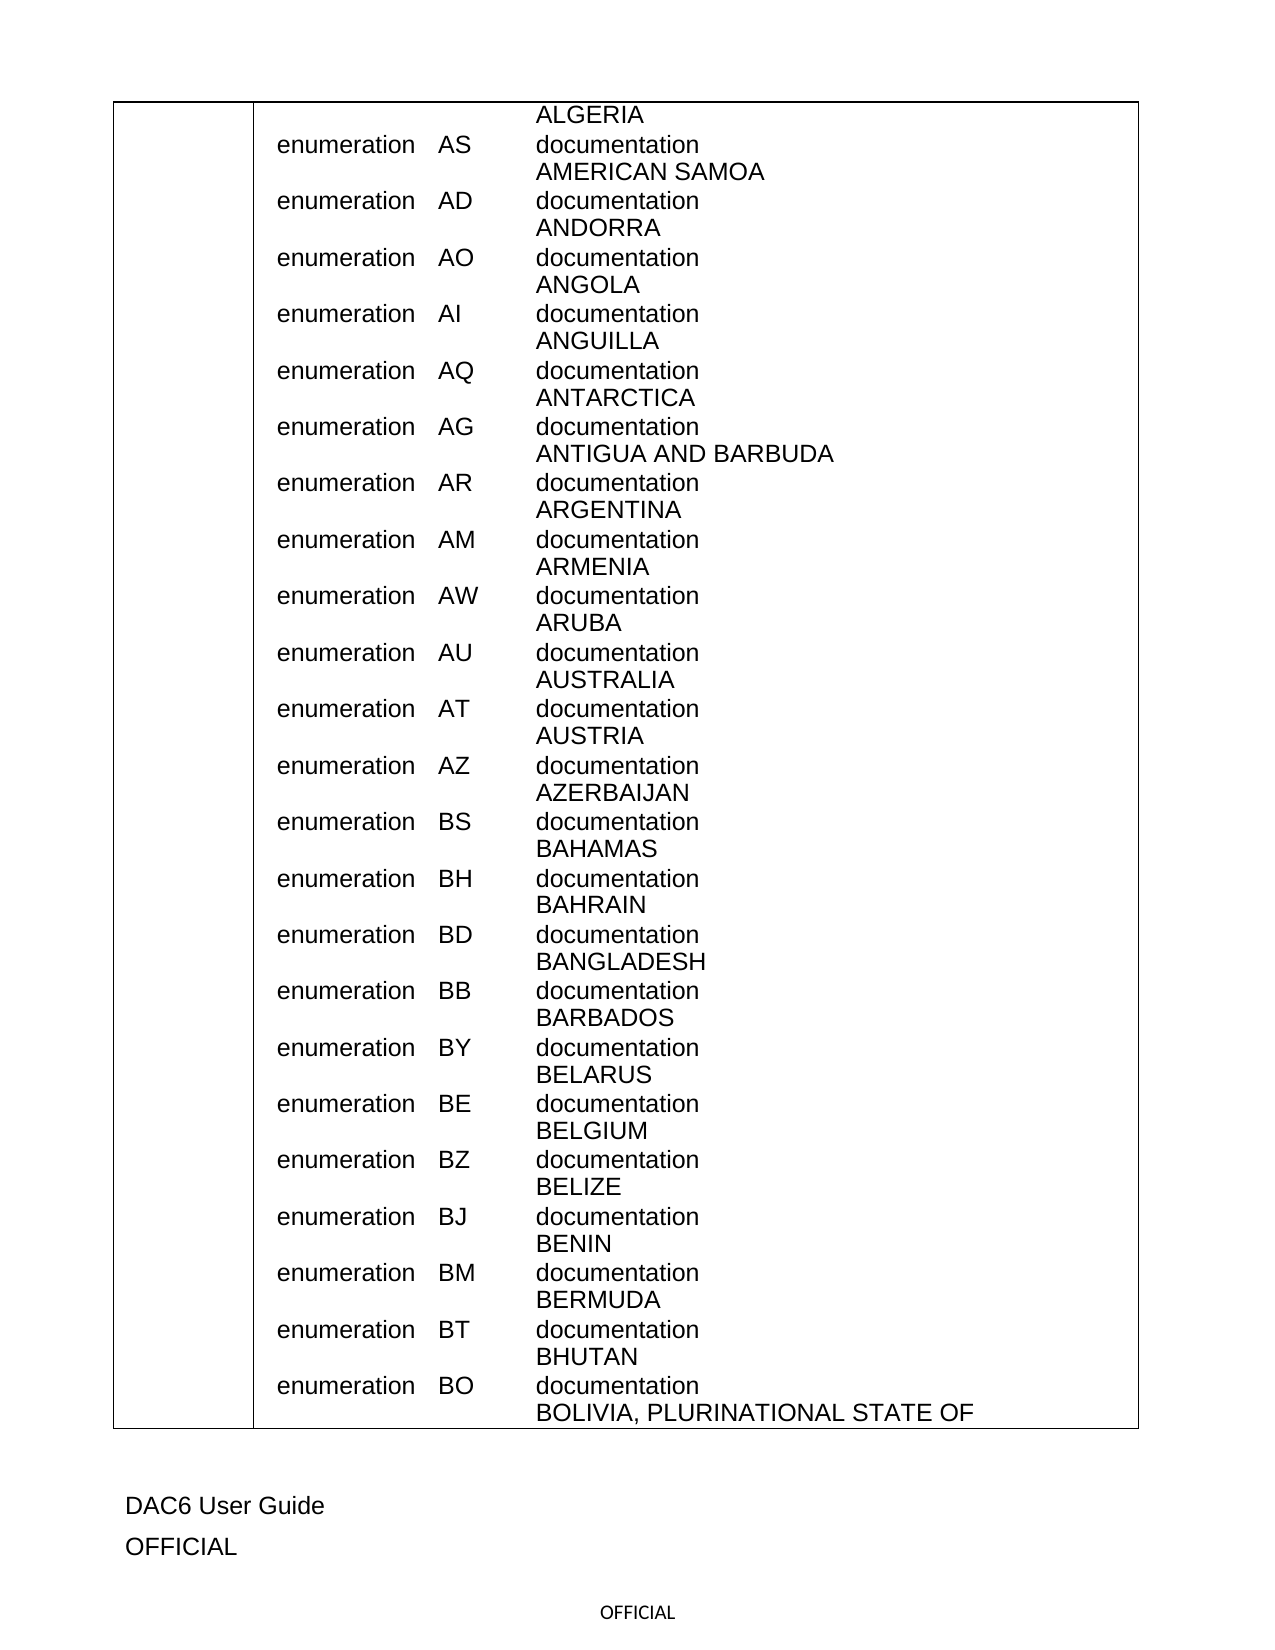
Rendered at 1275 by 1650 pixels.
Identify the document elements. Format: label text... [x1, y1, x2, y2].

table_cell enumeration [254, 469, 426, 525]
table_cell documentation BAHRAIN [506, 864, 1138, 920]
table_cell documentation BOLIVIA, PLURINATIONAL STATE OF [506, 1371, 1138, 1428]
table_cell documentation BANGLADESH [506, 920, 1138, 977]
table_cell enumeration [254, 1089, 426, 1146]
table_cell documentation BERMUDA [506, 1259, 1138, 1315]
table_cell documentation AUSTRALIA [506, 638, 1138, 694]
table_cell documentation ANGOLA [506, 243, 1138, 299]
table_cell enumeration [254, 977, 426, 1033]
table_cell enumeration [254, 1259, 426, 1315]
table_cell AW [426, 581, 506, 638]
table_cell enumeration [254, 920, 426, 977]
table_cell BT [426, 1315, 506, 1371]
table_cell enumeration [254, 525, 426, 581]
table_header [254, 103, 426, 130]
table_header [426, 103, 506, 130]
table_cell enumeration [254, 243, 426, 299]
table_cell documentation BAHAMAS [506, 807, 1138, 864]
table_cell documentation ANTIGUA AND BARBUDA [506, 412, 1138, 469]
table_cell BE [426, 1089, 506, 1146]
table_cell documentation ANGUILLA [506, 299, 1138, 356]
table_cell documentation BELIZE [506, 1146, 1138, 1202]
table_cell AO [426, 243, 506, 299]
table_cell BB [426, 977, 506, 1033]
table_cell enumeration [254, 1371, 426, 1428]
table_cell documentation BENIN [506, 1202, 1138, 1258]
table_cell enumeration [254, 356, 426, 412]
table_cell BM [426, 1259, 506, 1315]
table_cell documentation BELGIUM [506, 1089, 1138, 1146]
table_cell AD [426, 186, 506, 243]
table_cell documentation BARBADOS [506, 977, 1138, 1033]
table_cell enumeration [254, 412, 426, 469]
table_cell BO [426, 1371, 506, 1428]
table_cell AI [426, 299, 506, 356]
table_cell AZ [426, 751, 506, 807]
table_cell documentation AUSTRIA [506, 694, 1138, 751]
table_cell enumeration [254, 186, 426, 243]
table_cell enumeration [254, 864, 426, 920]
table_cell enumeration [254, 1033, 426, 1089]
table_cell enumeration [254, 1202, 426, 1258]
table_cell BH [426, 864, 506, 920]
table_cell enumeration [254, 807, 426, 864]
table_cell AR [426, 469, 506, 525]
table_cell AS [426, 130, 506, 186]
table_cell enumeration [254, 581, 426, 638]
table_header [114, 103, 253, 1428]
table_cell documentation ARGENTINA [506, 469, 1138, 525]
table_cell enumeration [254, 1146, 426, 1202]
table_cell documentation ARUBA [506, 581, 1138, 638]
table_cell documentation BELARUS [506, 1033, 1138, 1089]
table_cell AT [426, 694, 506, 751]
table_cell BZ [426, 1146, 506, 1202]
table_cell AQ [426, 356, 506, 412]
table_cell enumeration [254, 638, 426, 694]
table_cell AM [426, 525, 506, 581]
table_cell AG [426, 412, 506, 469]
table_cell BY [426, 1033, 506, 1089]
table_cell BS [426, 807, 506, 864]
table_cell documentation BHUTAN [506, 1315, 1138, 1371]
table_header ALGERIA [506, 103, 1138, 130]
table_cell enumeration [254, 1315, 426, 1371]
table_cell documentation AMERICAN SAMOA [506, 130, 1138, 186]
table_cell documentation ARMENIA [506, 525, 1138, 581]
table_cell enumeration [254, 299, 426, 356]
table_cell AU [426, 638, 506, 694]
table_cell enumeration [254, 751, 426, 807]
table_cell enumeration [254, 694, 426, 751]
table_cell BD [426, 920, 506, 977]
table_cell documentation ANDORRA [506, 186, 1138, 243]
table_cell documentation AZERBAIJAN [506, 751, 1138, 807]
table_cell enumeration [254, 130, 426, 186]
table_cell documentation ANTARCTICA [506, 356, 1138, 412]
table_cell BJ [426, 1202, 506, 1258]
